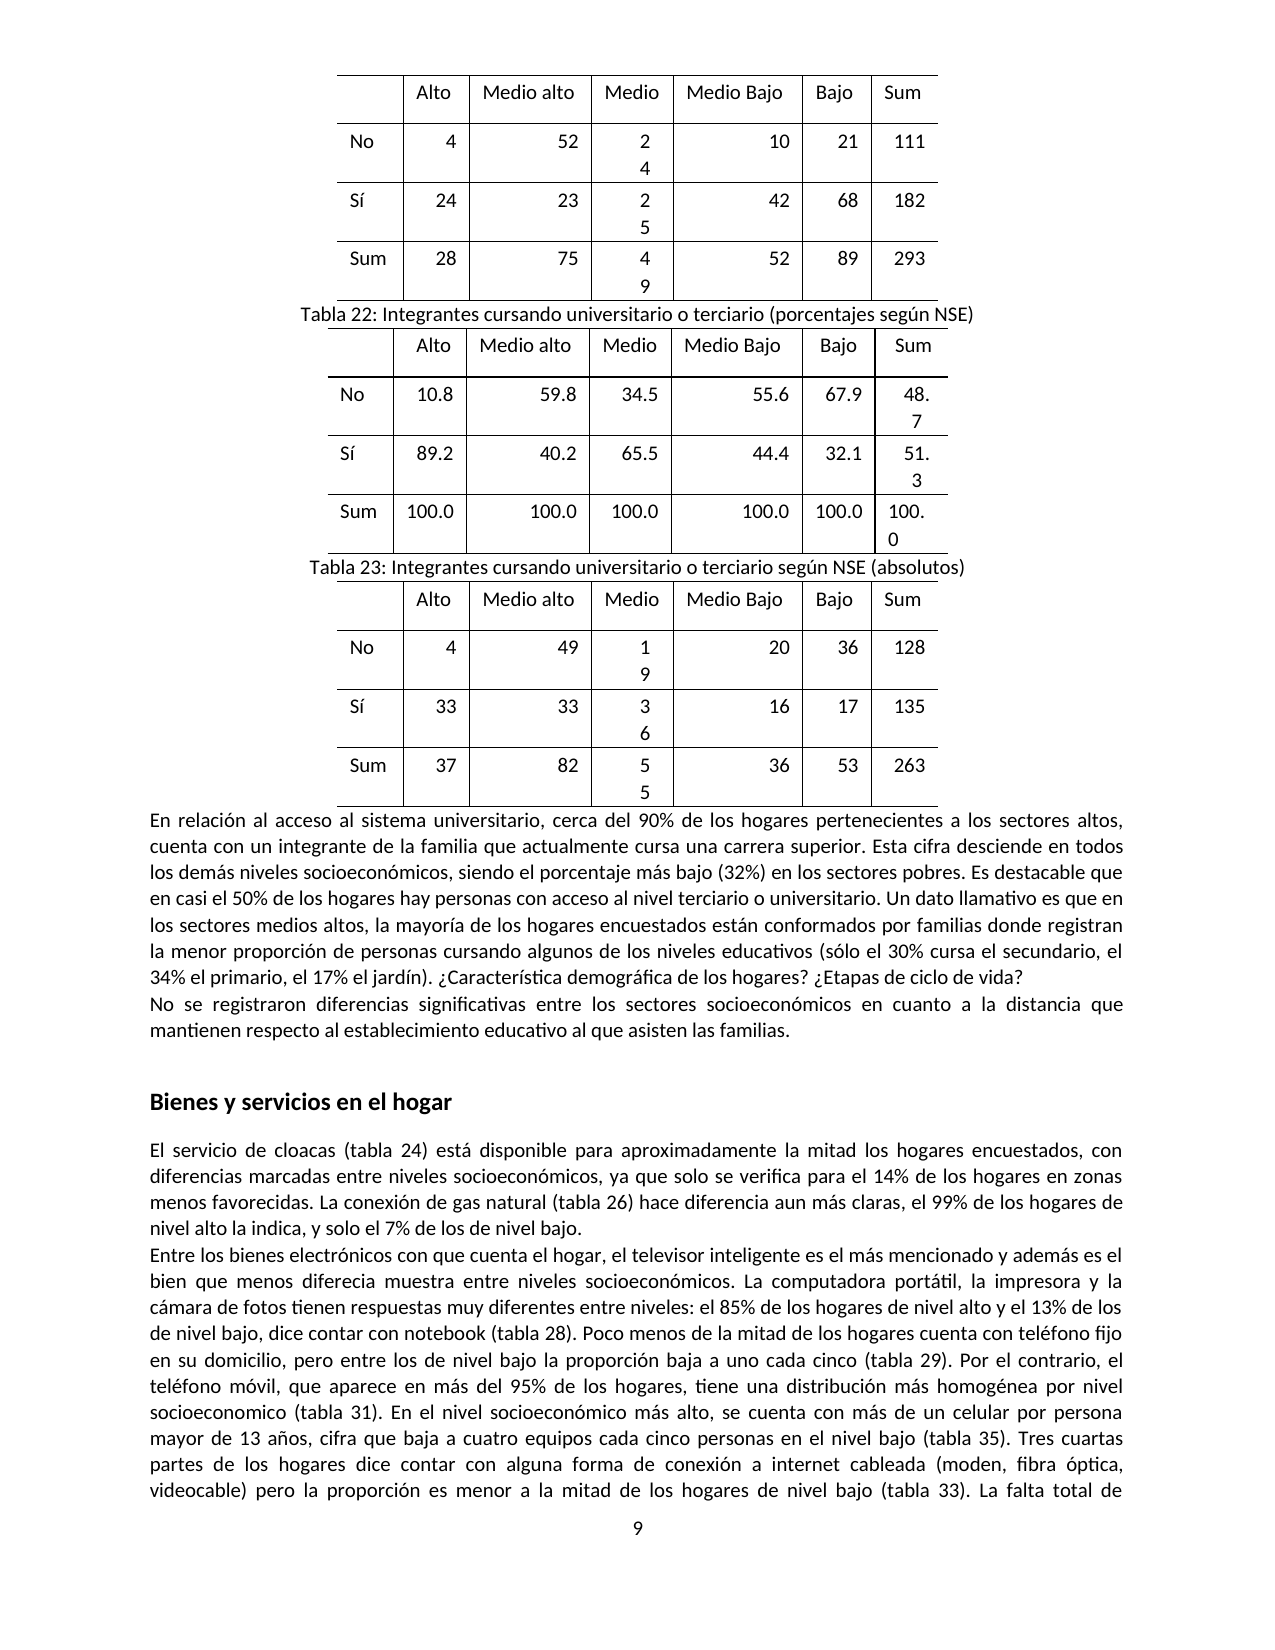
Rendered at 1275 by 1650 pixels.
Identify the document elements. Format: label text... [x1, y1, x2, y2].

table_header Sum [872, 582, 938, 629]
table_cell 52 [674, 242, 802, 300]
table_cell 10 [674, 124, 802, 182]
table_cell 68 [803, 183, 871, 241]
table_cell 36 [803, 631, 871, 688]
table_cell 263 [872, 748, 938, 806]
table_cell 17 [803, 690, 871, 747]
table_header Bajo [803, 582, 871, 629]
table_cell 21 [803, 124, 871, 182]
table_cell 23 [470, 183, 591, 241]
table_cell 100.0 [803, 495, 874, 553]
table_cell 100.0 [672, 495, 802, 553]
table_cell Sí [328, 436, 393, 494]
table_cell 28 [404, 242, 469, 300]
table_cell No [337, 631, 403, 688]
table_cell 20 [674, 631, 802, 688]
table_header Medio [592, 76, 673, 123]
table_cell No [328, 378, 393, 435]
table_cell 33 [470, 690, 591, 747]
table_cell 49 [470, 631, 591, 688]
table_cell 24 [404, 183, 469, 241]
table_cell 55 [592, 748, 673, 806]
table_cell 65.5 [590, 436, 671, 494]
table_cell 4 [404, 124, 469, 182]
table_header Medio alto [470, 582, 591, 629]
table_cell 44.4 [672, 436, 802, 494]
table_header [337, 76, 403, 123]
table_cell Sum [328, 495, 393, 553]
table_cell 75 [470, 242, 591, 300]
table_cell 67.9 [803, 378, 874, 435]
table_header [337, 582, 403, 629]
text En relación al acceso al sistema universitario, cerca del 90% de los hogares pertenecientes a los sectores altos, cuenta con un integrante de la familia que actualmente cursa una carrera superior. Esta cifra desciende en todos los demás niveles socioeconómicos, siendo el porcentaje más bajo (32%) en los sectores pobres. Es destacable que en casi el 50% de los hogares hay personas con acceso al nivel terciario o universitario. Un dato llamativo es que en los sectores medios altos, la mayoría de los hogares encuestados están conformados por familias donde registran la menor proporción de personas cursando algunos de los niveles educativos (sólo el 30% cursa el secundario, el 34% el primario, el 17% el jardín). ¿Característica demográfica de los hogares? ¿Etapas de ciclo de vida? [149, 807, 1125, 989]
table_header Medio Bajo [674, 76, 802, 123]
table_header Medio alto [467, 329, 589, 376]
table_cell 128 [872, 631, 938, 688]
table_cell 82 [470, 748, 591, 806]
table_header Alto [404, 582, 469, 629]
table_cell 52 [470, 124, 591, 182]
table_cell 25 [592, 183, 673, 241]
table_header Bajo [803, 76, 871, 123]
table_cell 100.0 [876, 495, 948, 553]
table_cell Sí [337, 690, 403, 747]
table_cell 10.8 [394, 378, 466, 435]
table_header Medio [592, 582, 673, 629]
table_cell 100.0 [394, 495, 466, 553]
text Tabla 23: Integrantes cursando universitario o terciario según NSE (absolutos) [150, 554, 1125, 579]
table_cell 55.6 [672, 378, 802, 435]
text El servicio de cloacas (tabla 24) está disponible para aproximadamente la mitad los hogares encuestados, con diferencias marcadas entre niveles socioeconómicos, ya que solo se verifica para el 14% de los hogares en zonas menos favorecidas. La conexión de gas natural (tabla 26) hace diferencia aun más claras, el 99% de los hogares de nivel alto la indica, y solo el 7% de los de nivel bajo. [149, 1137, 1125, 1241]
table_cell 4 [404, 631, 469, 688]
table_cell 59.8 [467, 378, 589, 435]
table_header Medio Bajo [674, 582, 802, 629]
table_header Sum [876, 329, 948, 376]
table_header Alto [404, 76, 469, 123]
table_cell 48.7 [876, 378, 948, 435]
table_header Bajo [803, 329, 874, 376]
table_cell 42 [674, 183, 802, 241]
table_cell 53 [803, 748, 871, 806]
table_cell 24 [592, 124, 673, 182]
table_cell 89.2 [394, 436, 466, 494]
table_cell 19 [592, 631, 673, 688]
table_cell 100.0 [590, 495, 671, 553]
table_cell 37 [404, 748, 469, 806]
table_cell Sum [337, 242, 403, 300]
table_cell 182 [872, 183, 938, 241]
table_cell Sum [337, 748, 403, 806]
table_cell 51.3 [876, 436, 948, 494]
table_cell 40.2 [467, 436, 589, 494]
table_cell 32.1 [803, 436, 874, 494]
table_cell 36 [674, 748, 802, 806]
table_cell 36 [592, 690, 673, 747]
table_header Alto [394, 329, 466, 376]
table_cell 34.5 [590, 378, 671, 435]
text Tabla 22: Integrantes cursando universitario o terciario (porcentajes según NSE) [150, 301, 1125, 326]
table_cell 293 [872, 242, 938, 300]
table_header Medio [590, 329, 671, 376]
text No se registraron diferencias significativas entre los sectores socioeconómicos en cuanto a la distancia que mantienen respecto al establecimiento educativo al que asisten las familias. [149, 991, 1125, 1042]
table_cell 100.0 [467, 495, 589, 553]
table_cell 135 [872, 690, 938, 747]
text Entre los bienes electrónicos con que cuenta el hogar, el televisor inteligente es el más mencionado y además es el bien que menos diferecia muestra entre niveles socioeconómicos. La computadora portátil, la impresora y la cámara de fotos tienen respuestas muy diferentes entre niveles: el 85% de los hogares de nivel alto y el 13% de los de nivel bajo, dice contar con notebook (tabla 28). Poco menos de la mitad de los hogares cuenta con teléfono fijo en su domicilio, pero entre los de nivel bajo la proporción baja a uno cada cinco (tabla 29). Por el contrario, el teléfono móvil, que aparece en más del 95% de los hogares, tiene una distribución más homogénea por nivel socioeconomico (tabla 31). En el nivel socioeconómico más alto, se cuenta con más de un celular por persona mayor de 13 años, cifra que baja a cuatro equipos cada cinco personas en el nivel bajo (tabla 35). Tres cuartas partes de los hogares dice contar con alguna forma de conexión a internet cableada (moden, fibra óptica, videocable) pero la proporción es menor a la mitad de los hogares de nivel bajo (tabla 33). La falta total de [149, 1242, 1125, 1503]
table_header Medio Bajo [672, 329, 802, 376]
table_cell 33 [404, 690, 469, 747]
table_cell Sí [337, 183, 403, 241]
table_cell 49 [592, 242, 673, 300]
table_header Sum [872, 76, 938, 123]
table_cell 16 [674, 690, 802, 747]
subtitle Bienes y servicios en el hogar [149, 1087, 1125, 1117]
table_cell 89 [803, 242, 871, 300]
table_cell 111 [872, 124, 938, 182]
table_cell No [337, 124, 403, 182]
table_header [328, 329, 393, 376]
table_header Medio alto [470, 76, 591, 123]
